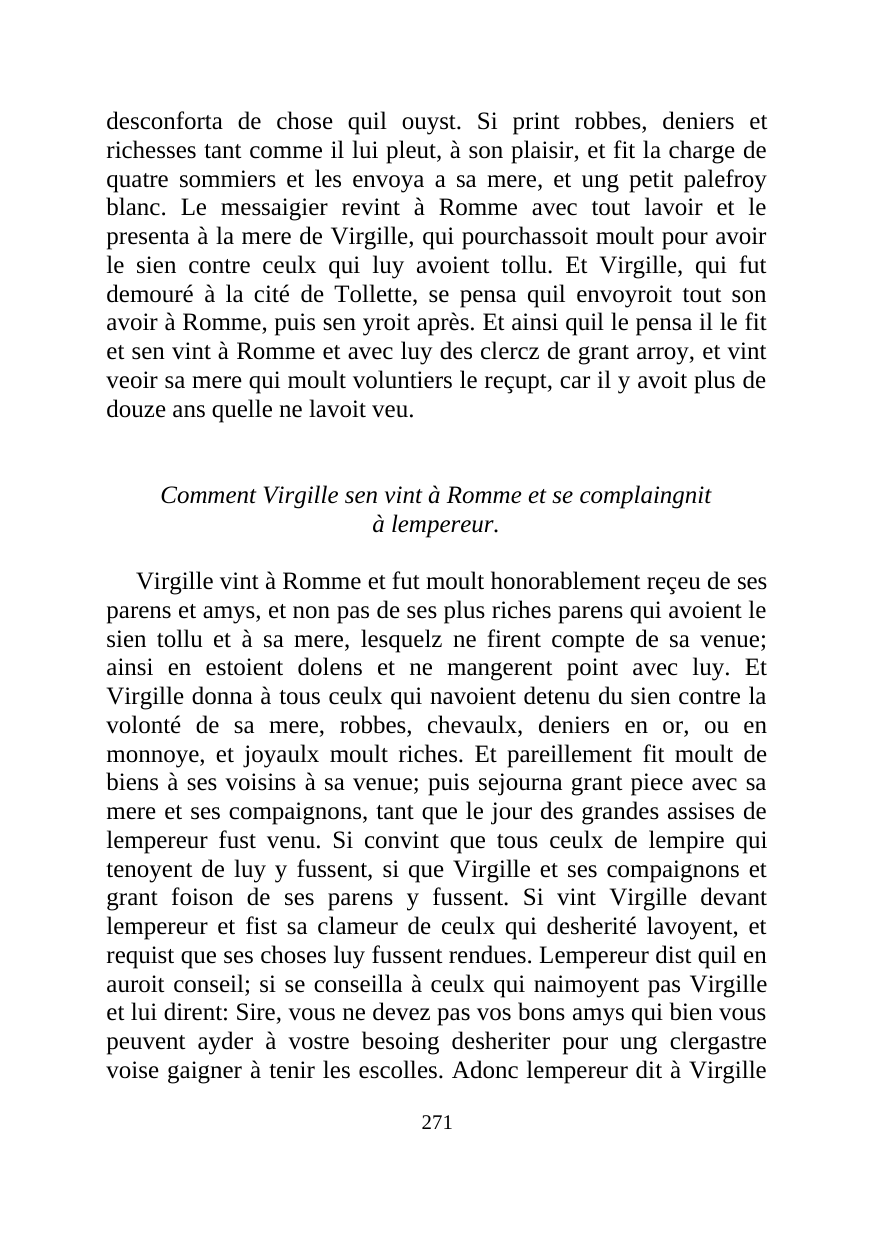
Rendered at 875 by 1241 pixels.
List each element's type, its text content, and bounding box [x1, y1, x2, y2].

text à lempereur. [106, 509, 768, 537]
text desconforta de chose quil ouyst. Si print robbes, deniers et richesses tant comme il lui pleut, à son plaisir, et fit la charge de quatre sommiers et les envoya a sa mere, et ung petit palefroy blanc. Le messaigier revint à Romme avec tout lavoir et le presenta à la mere de Virgille, qui pourchassoit moult pour avoir le sien contre ceulx qui luy avoient tollu. Et Virgille, qui fut demouré à la cité de Tollette, se pensa quil envoyroit tout son avoir à Romme, puis sen yroit après. Et ainsi quil le pensa il le fit et sen vint à Romme et avec luy des clercz de grant arroy, et vint veoir sa mere qui moult voluntiers le reçupt, car il y avoit plus de douze ans quelle ne lavoit veu. [106, 106, 768, 422]
text Comment Virgille sen vint à Romme et se complaingnit [106, 480, 768, 509]
text Virgille vint à Romme et fut moult honorablement reçeu de ses parens et amys, et non pas de ses plus riches parens qui avoient le sien tollu et à sa mere, lesquelz ne firent compte de sa venue; ainsi en estoient dolens et ne mangerent point avec luy. Et Virgille donna à tous ceulx qui navoient detenu du sien contre la volonté de sa mere, robbes, chevaulx, deniers en or, ou en monnoye, et joyaulx moult riches. Et pareillement fit moult de biens à ses voisins à sa venue; puis sejourna grant piece avec sa mere et ses compaignons, tant que le jour des grandes assises de lempereur fust venu. Si convint que tous ceulx de lempire qui tenoyent de luy y fussent, si que Virgille et ses compaignons et grant foison de ses parens y fussent. Si vint Virgille devant lempereur et fist sa clameur de ceulx qui desherité lavoyent, et requist que ses choses luy fussent rendues. Lempereur dist quil en auroit conseil; si se conseilla à ceulx qui naimoyent pas Virgille et lui dirent: Sire, vous ne devez pas vos bons amys qui bien vous peuvent ayder à vostre besoing desheriter pour ung clergastre voise gaigner à tenir les escolles. Adonc lempereur dit à Virgille [106, 566, 768, 1084]
